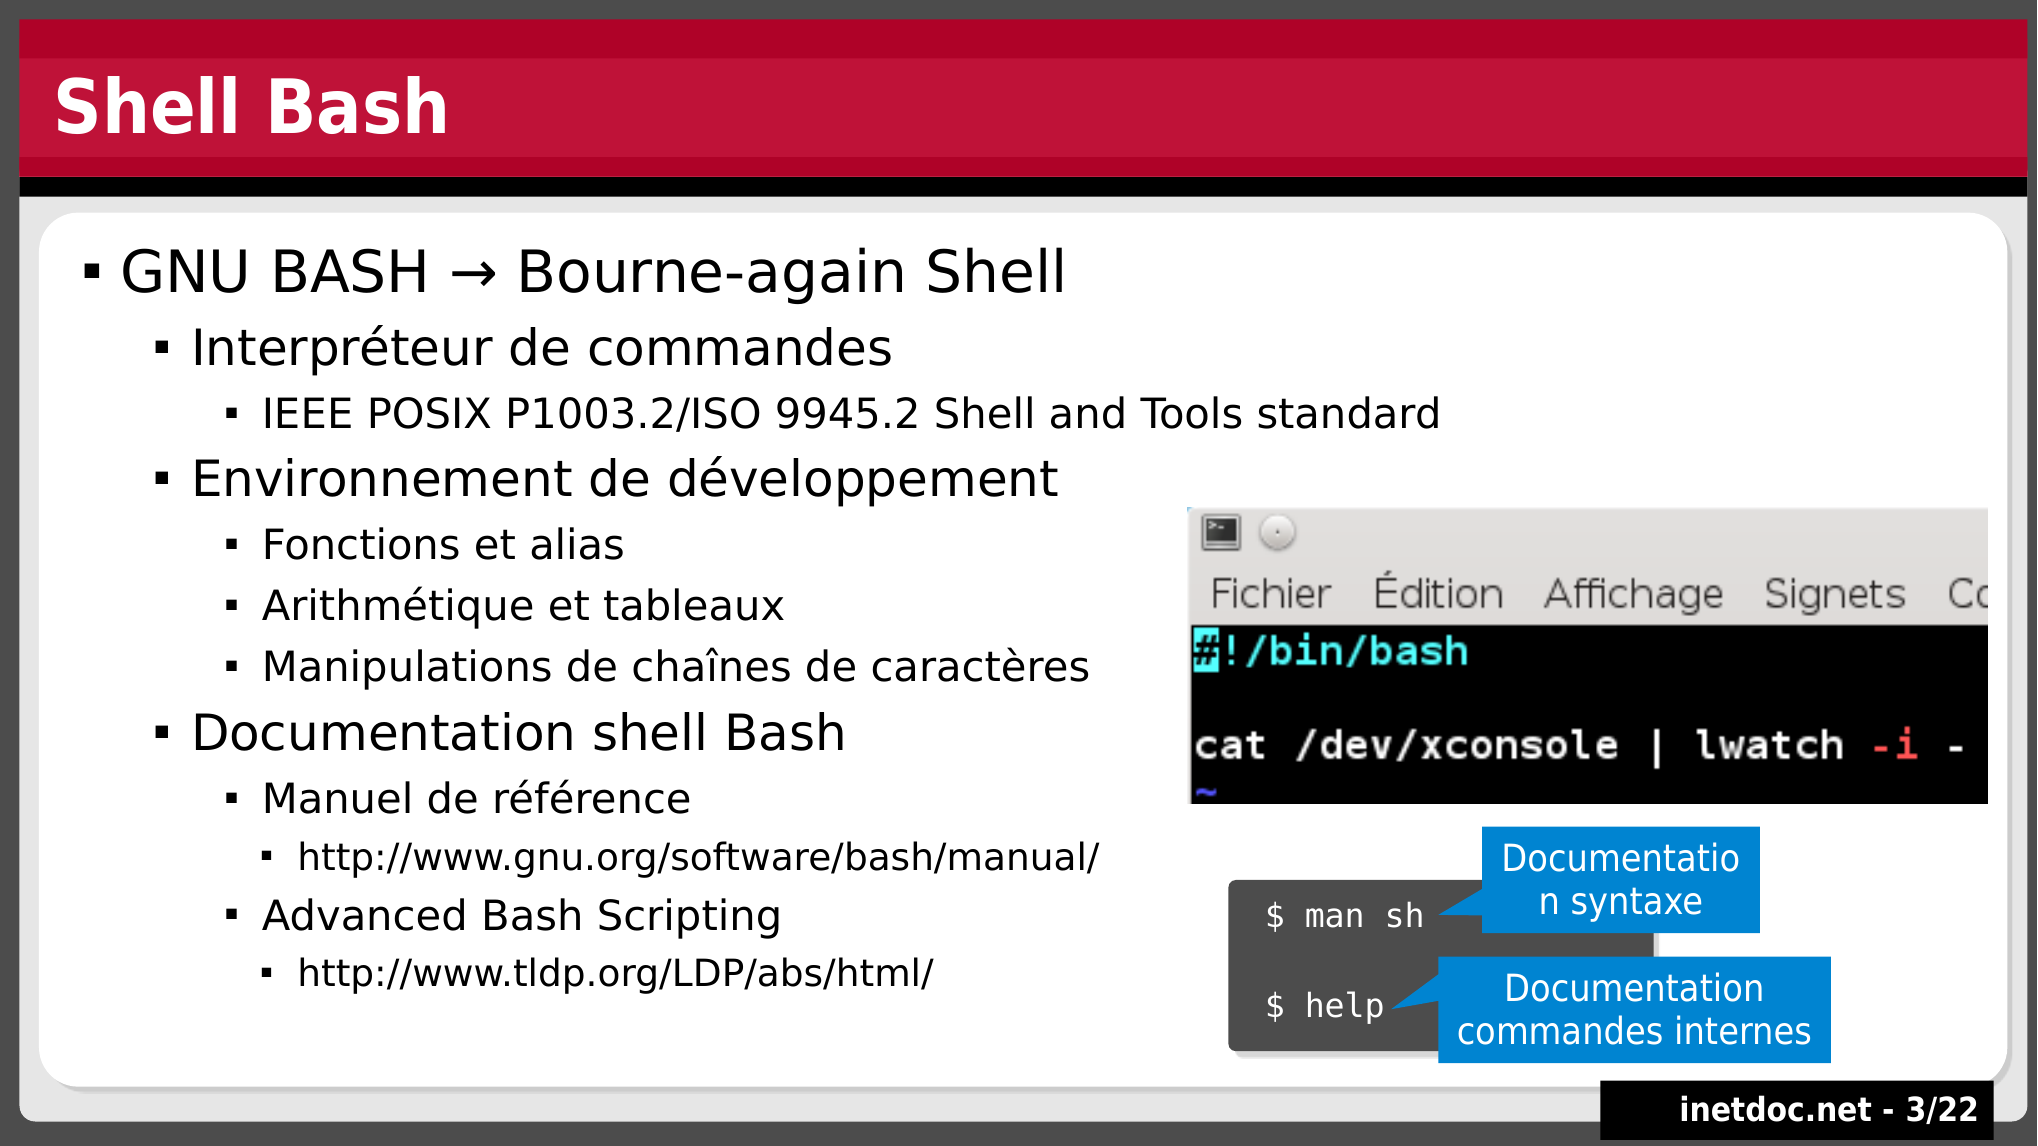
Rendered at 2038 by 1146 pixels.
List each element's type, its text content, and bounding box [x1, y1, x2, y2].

text_box [19, 157, 2028, 1122]
text_box Documentation syntaxe [1438, 826, 1760, 934]
text_box [19, 19, 2028, 59]
picture [1187, 507, 1988, 804]
text_box Documentation commandes internes [1391, 956, 1831, 1064]
text_box Shell Bash [19, 59, 2028, 157]
text_box GNU BASH → Bourne-again Shell Interpréteur de commandes IEEE POSIX P1003.2/ISO 9945.2 Shell and Tools standard Environnement de développement Fonctions et alias Arithmétique et tableaux Manipulations de chaînes de caractères Documentation shell Bash Manuel de référence http://www.gnu.org/software/bash/manual/ Advanced Bash Scripting http://www.tldp.org/LDP/abs/html/ [38, 212, 2008, 1087]
text_box $ man sh $ help [1228, 879, 1654, 1052]
text_box inetdoc.net - <numéro>/22 [1600, 1080, 1994, 1140]
